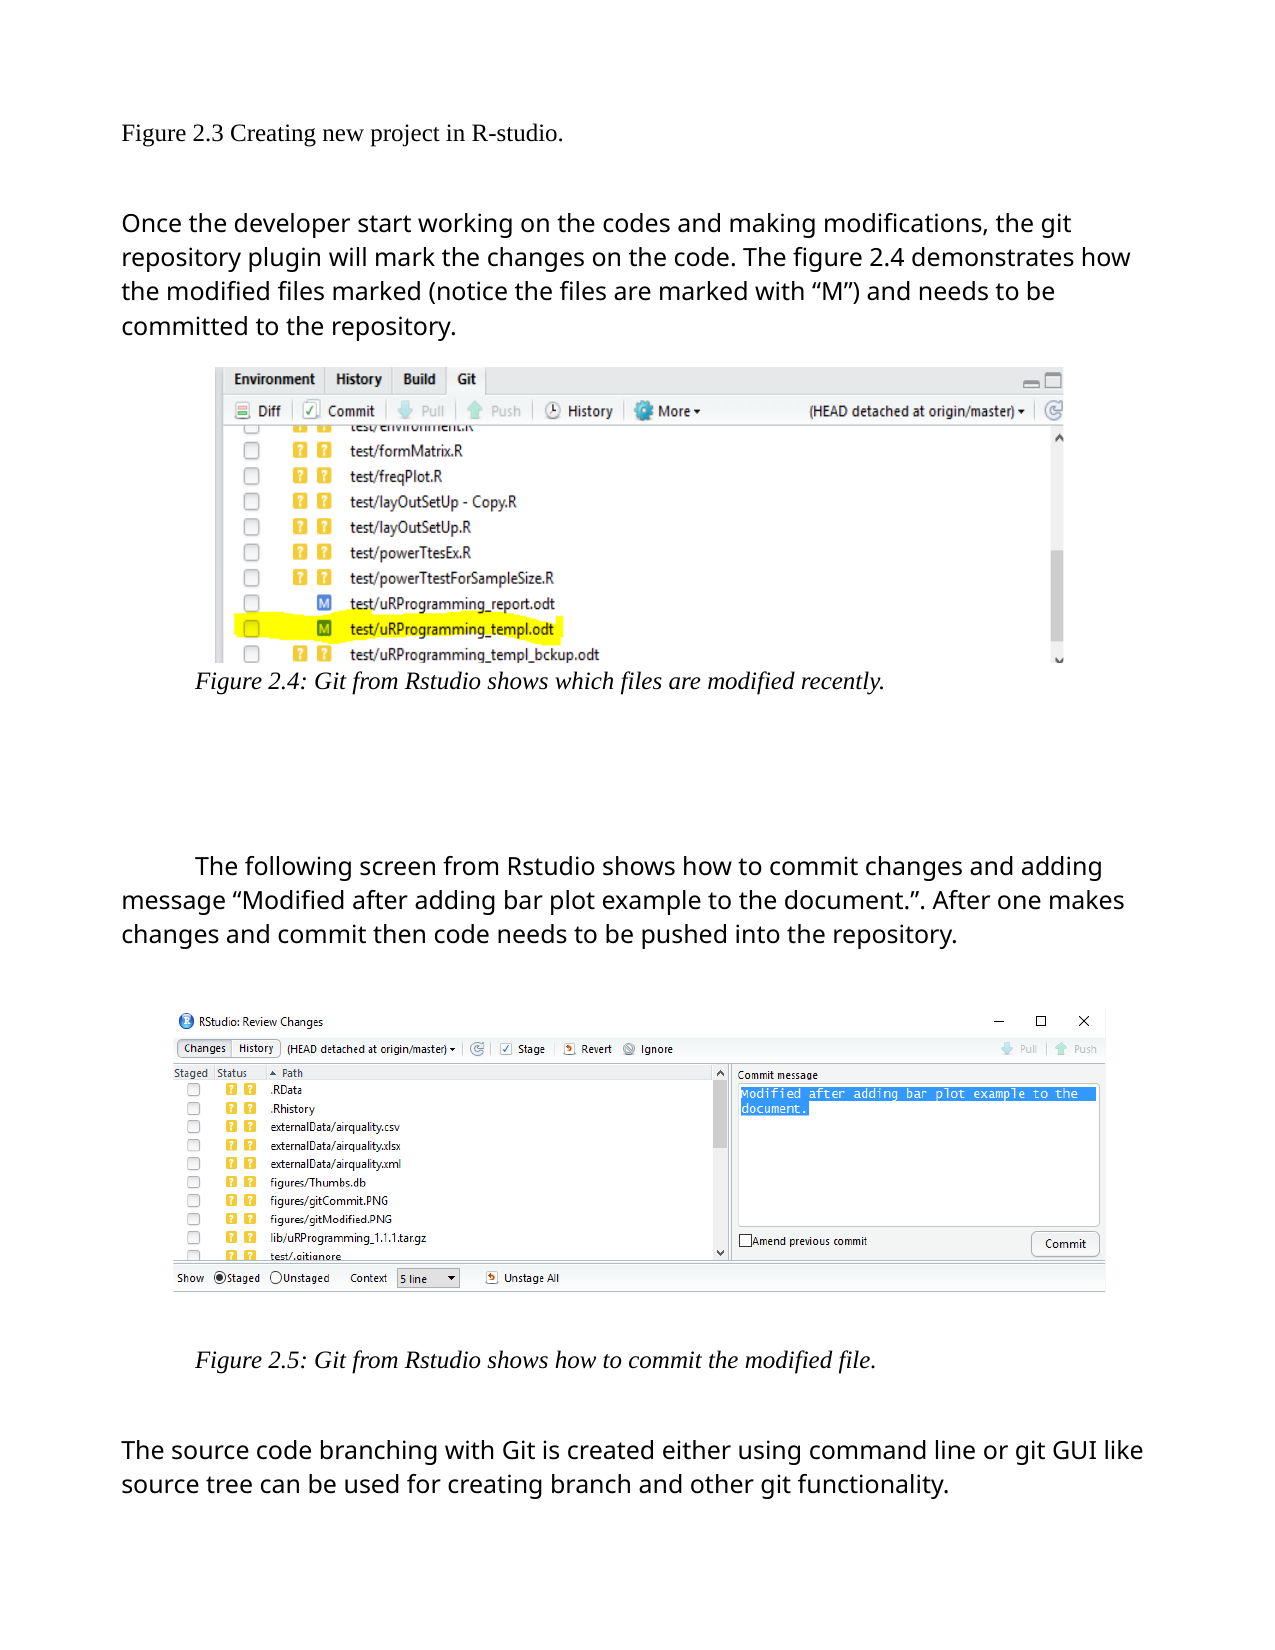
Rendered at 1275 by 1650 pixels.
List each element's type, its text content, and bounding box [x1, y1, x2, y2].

text Once the developer start working on the codes and making modifications, the git repository plugin will mark the changes on the code. The figure 2.4 demonstrates how the modified files marked (notice the files are marked with “M”) and needs to be committed to the repository. [121, 206, 1158, 342]
text Figure 2.4: Git from Rstudio shows which files are modified recently. [121, 355, 1158, 696]
picture [215, 367, 1064, 663]
text The following screen from Rstudio shows how to commit changes and adding message “Modified after adding bar plot example to the document.”. After one makes changes and commit then code needs to be pushed into the repository. [121, 848, 1158, 951]
picture [173, 1009, 1106, 1293]
text The source code branching with Git is created either using command line or git GUI like source tree can be used for creating branch and other git functionality. [121, 1433, 1158, 1501]
text Figure 2.5: Git from Rstudio shows how to commit the modified file. [121, 1345, 1158, 1374]
text Figure 2.3 Creating new project in R-studio. [121, 118, 1158, 147]
